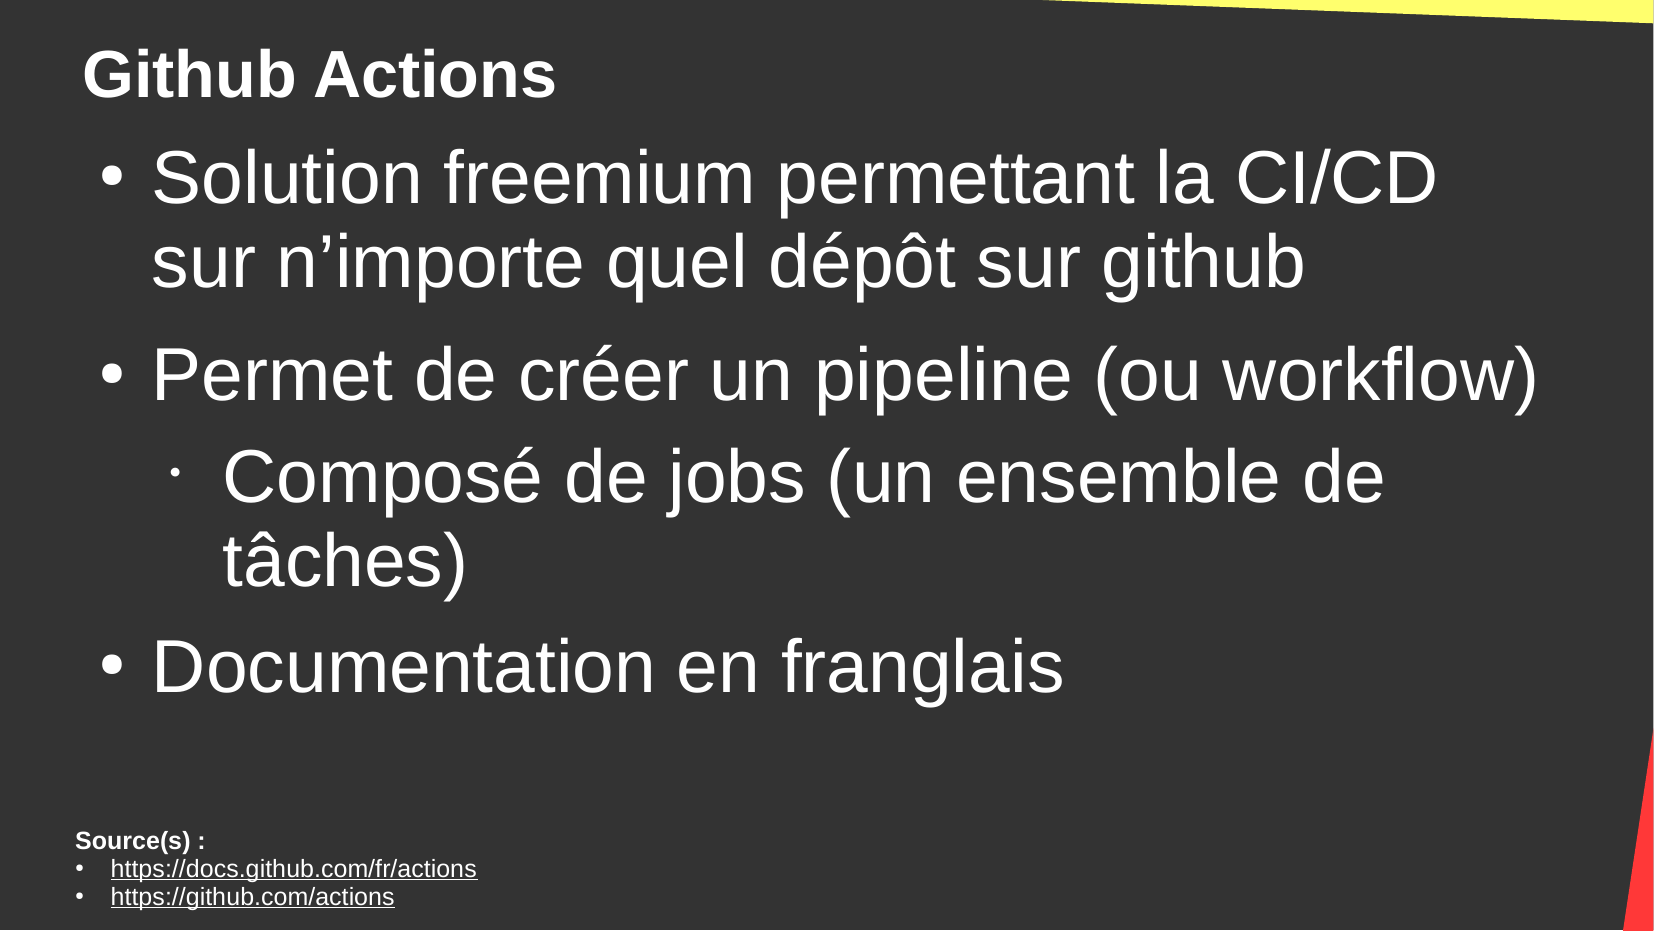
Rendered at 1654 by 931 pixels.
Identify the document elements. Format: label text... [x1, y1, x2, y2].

text_box [1042, 0, 1654, 24]
text_box Source(s) : https://docs.github.com/fr/actions https://github.com/actions [60, 809, 1546, 919]
title Github Actions [82, 37, 1123, 119]
text_box [1622, 724, 1654, 931]
list Solution freemium permettant la CI/CD sur n’importe quel dépôt sur github Permet de créer un pipeline (ou workflow) Composé de jobs (un ensemble de tâches) Documentation en franglais [80, 135, 1560, 792]
